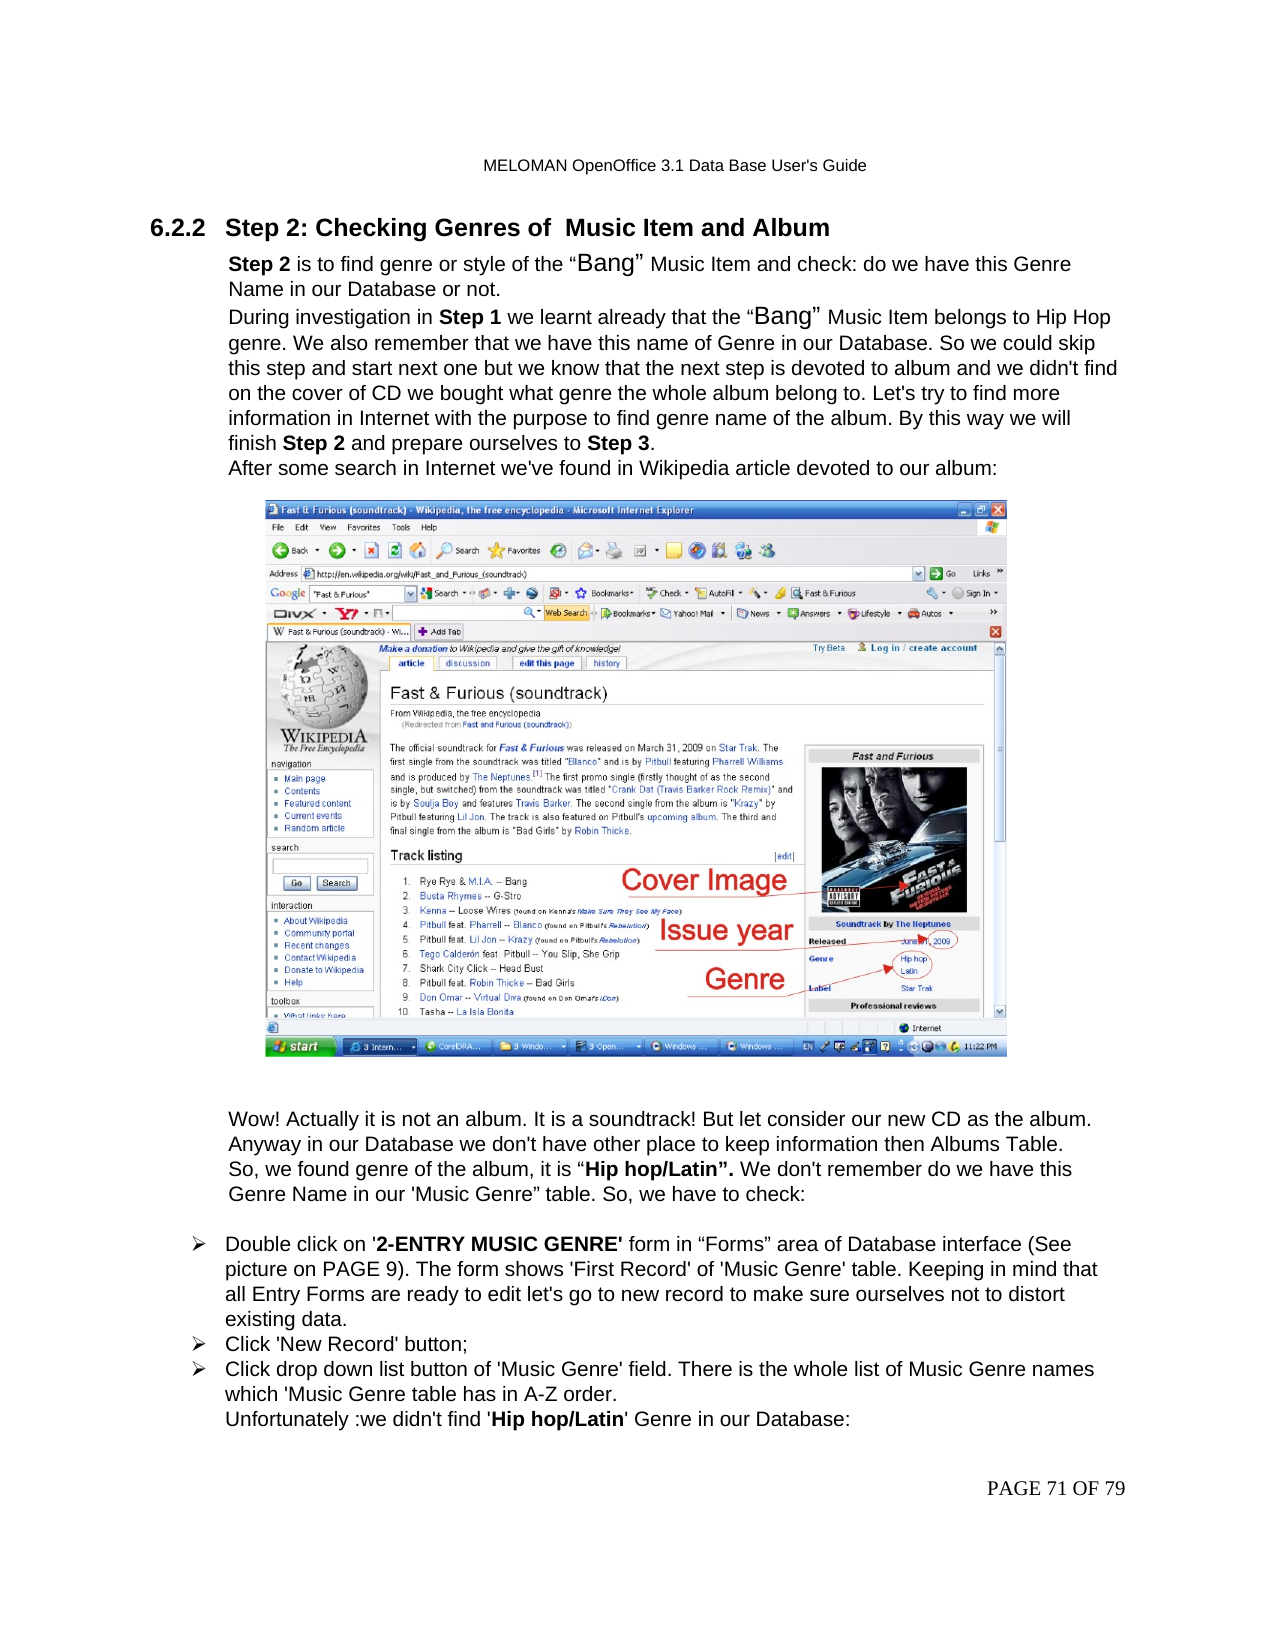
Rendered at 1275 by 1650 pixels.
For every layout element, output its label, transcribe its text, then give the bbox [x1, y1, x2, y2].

list Double click on '2-ENTRY MUSIC GENRE' form in “Forms” area of Database interface (See picture on PAGE 9). The form shows 'First Record' of 'Music Genre' table. Keeping in mind that all Entry Forms are ready to edit let's go to new record to make sure ourselves not to distort existing data. [191, 1231, 1125, 1331]
text So, we found genre of the album, it is “Hip hop/Latin”. We don't remember do we have this Genre Name in our 'Music Genre” table. So, we have to check: [228, 1156, 1125, 1206]
picture [265, 500, 1007, 1057]
subtitle Step 2: Checking Genres of Music Item and Album [150, 212, 1125, 241]
text Step 2 is to find genre or style of the “Bang” Music Item and check: do we have this Genre Name in our Database or not. [228, 247, 1125, 301]
text After some search in Internet we've found in Wikipedia article devoted to our album: [228, 455, 1125, 480]
text Wow! Actually it is not an album. It is a soundtrack! But let consider our new CD as the album. Anyway in our Database we don't have other place to keep information then Albums Table. [228, 1106, 1125, 1156]
list Unfortunately :we didn't find 'Hip hop/Latin' Genre in our Database: [191, 1406, 1125, 1431]
list Click drop down list button of 'Music Genre' field. There is the whole list of Music Genre names which 'Music Genre table has in A-Z order. [191, 1356, 1125, 1406]
text During investigation in Step 1 we learnt already that the “Bang” Music Item belongs to Hip Hop genre. We also remember that we have this name of Genre in our Database. So we could skip this step and start next one but we know that the next step is devoted to album and we didn't find on the cover of CD we bought what genre the whole album belong to. Let's try to find more information in Internet with the purpose to find genre name of the album. By this way we will finish Step 2 and prepare ourselves to Step 3. [228, 301, 1125, 455]
list Click 'New Record' button; [191, 1331, 1125, 1356]
